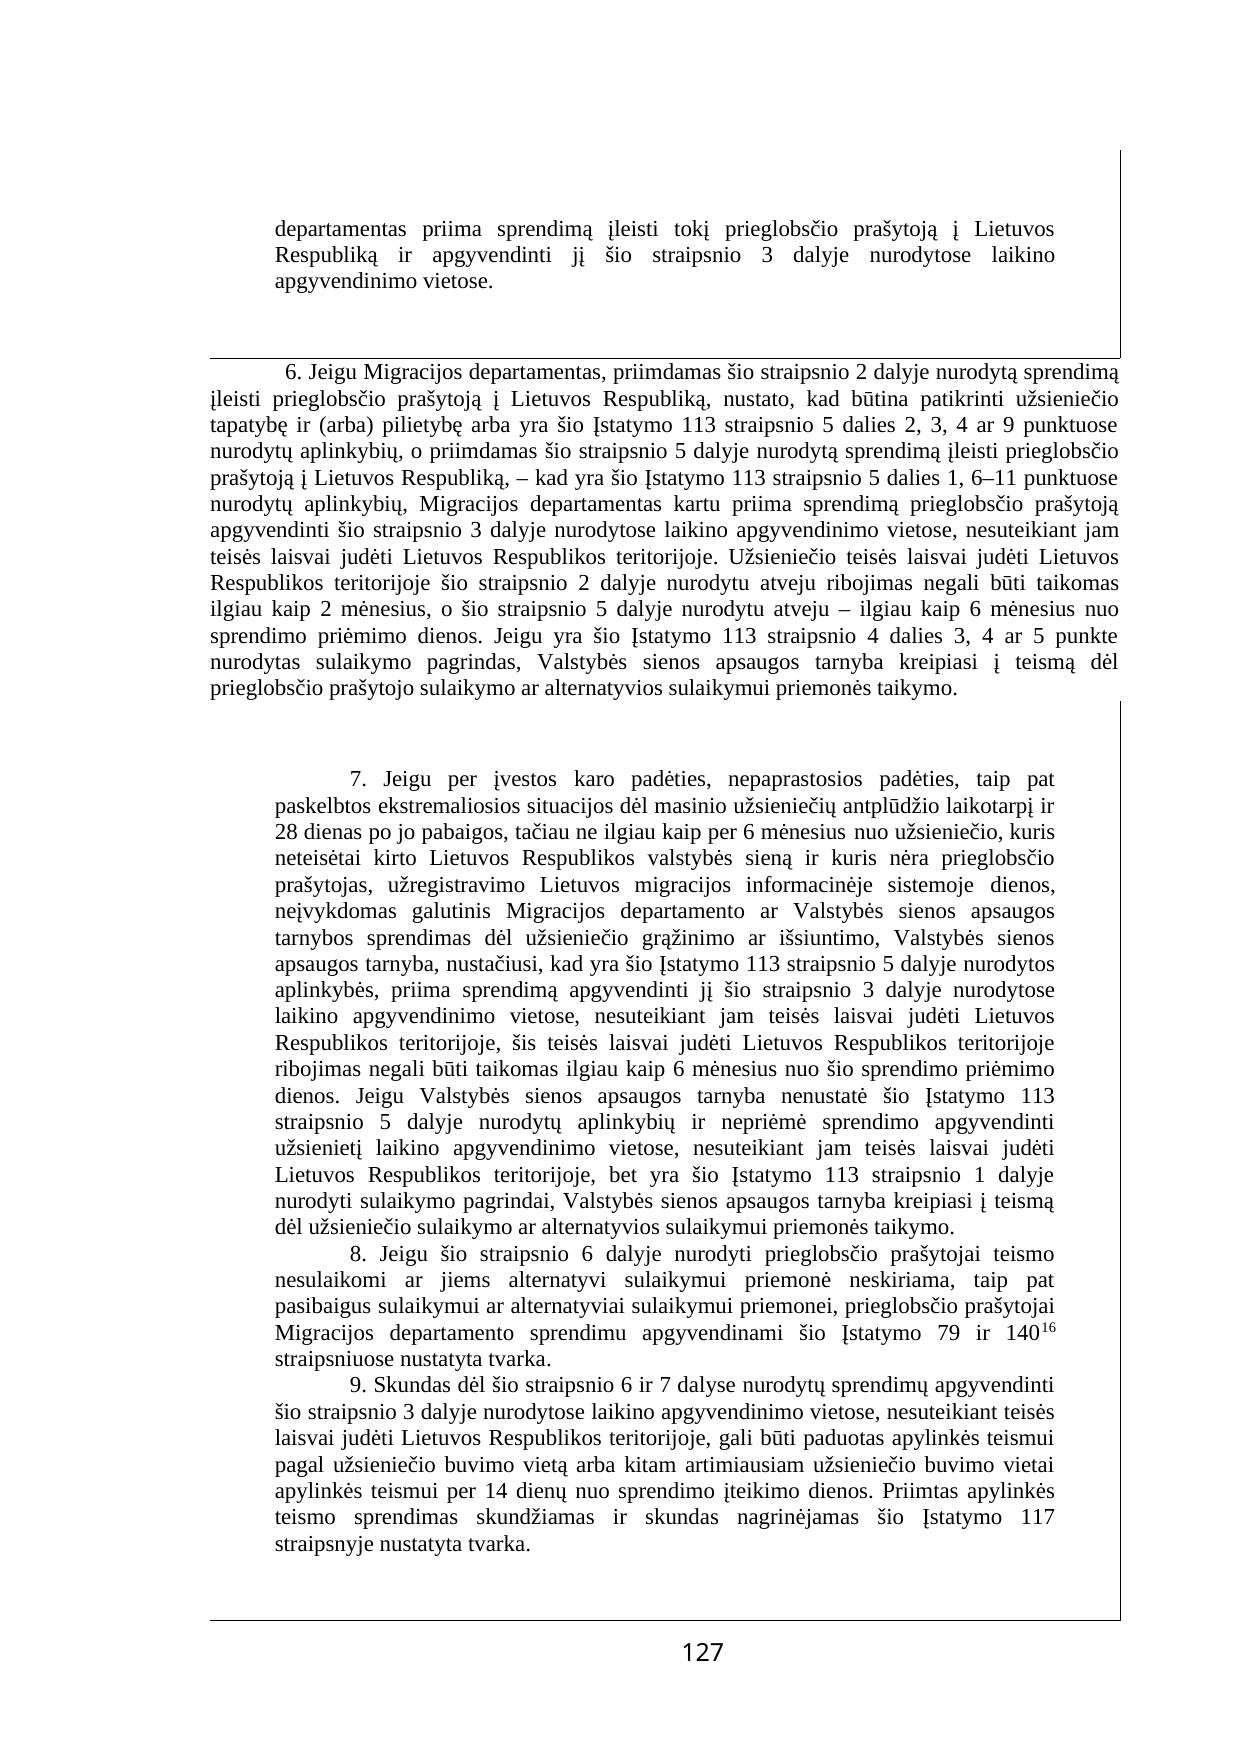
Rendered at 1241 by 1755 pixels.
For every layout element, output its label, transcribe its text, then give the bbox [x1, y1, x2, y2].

text 8. Jeigu šio straipsnio 6 dalyje nurodyti prieglobsčio prašytojai teismo nesulaikomi ar jiems alternatyvi sulaikymui priemonė neskiriama, taip pat pasibaigus sulaikymui ar alternatyviai sulaikymui priemonei, prieglobsčio prašytojai Migracijos departamento sprendimu apgyvendinami šio Įstatymo 79 ir 14016 straipsniuose nustatyta tvarka. [210, 1240, 1120, 1372]
text 7. Jeigu per įvestos karo padėties, nepaprastosios padėties, taip pat paskelbtos ekstremaliosios situacijos dėl masinio užsieniečių antplūdžio laikotarpį ir 28 dienas po jo pabaigos, tačiau ne ilgiau kaip per 6 mėnesius nuo užsieniečio, kuris neteisėtai kirto Lietuvos Respublikos valstybės sieną ir kuris nėra prieglobsčio prašytojas, užregistravimo Lietuvos migracijos informacinėje sistemoje dienos, neįvykdomas galutinis Migracijos departamento ar Valstybės sienos apsaugos tarnybos sprendimas dėl užsieniečio grąžinimo ar išsiuntimo, Valstybės sienos apsaugos tarnyba, nustačiusi, kad yra šio Įstatymo 113 straipsnio 5 dalyje nurodytos aplinkybės, priima sprendimą apgyvendinti jį šio straipsnio 3 dalyje nurodytose laikino apgyvendinimo vietose, nesuteikiant jam teisės laisvai judėti Lietuvos Respublikos teritorijoje, šis teisės laisvai judėti Lietuvos Respublikos teritorijoje ribojimas negali būti taikomas ilgiau kaip 6 mėnesius nuo šio sprendimo priėmimo dienos. Jeigu Valstybės sienos apsaugos tarnyba nenustatė šio Įstatymo 113 straipsnio 5 dalyje nurodytų aplinkybių ir nepriėmė sprendimo apgyvendinti užsienietį laikino apgyvendinimo vietose, nesuteikiant jam teisės laisvai judėti Lietuvos Respublikos teritorijoje, bet yra šio Įstatymo 113 straipsnio 1 dalyje nurodyti sulaikymo pagrindai, Valstybės sienos apsaugos tarnyba kreipiasi į teismą dėl užsieniečio sulaikymo ar alternatyvios sulaikymui priemonės taikymo. [210, 701, 1120, 1240]
text 6. Jeigu Migracijos departamentas, priimdamas šio straipsnio 2 dalyje nurodytą sprendimą įleisti prieglobsčio prašytoją į Lietuvos Respubliką, nustato, kad būtina patikrinti užsieniečio tapatybę ir (arba) pilietybę arba yra šio Įstatymo 113 straipsnio 5 dalies 2, 3, 4 ar 9 punktuose nurodytų aplinkybių, o priimdamas šio straipsnio 5 dalyje nurodytą sprendimą įleisti prieglobsčio prašytoją į Lietuvos Respubliką, – kad yra šio Įstatymo 113 straipsnio 5 dalies 1, 6–11 punktuose nurodytų aplinkybių, Migracijos departamentas kartu priima sprendimą prieglobsčio prašytoją apgyvendinti šio straipsnio 3 dalyje nurodytose laikino apgyvendinimo vietose, nesuteikiant jam teisės laisvai judėti Lietuvos Respublikos teritorijoje. Užsieniečio teisės laisvai judėti Lietuvos Respublikos teritorijoje šio straipsnio 2 dalyje nurodytu atveju ribojimas negali būti taikomas ilgiau kaip 2 mėnesius, o šio straipsnio 5 dalyje nurodytu atveju – ilgiau kaip 6 mėnesius nuo sprendimo priėmimo dienos. Jeigu yra šio Įstatymo 113 straipsnio 4 dalies 3, 4 ar 5 punkte nurodytas sulaikymo pagrindas, Valstybės sienos apsaugos tarnyba kreipiasi į teismą dėl prieglobsčio prašytojo sulaikymo ar alternatyvios sulaikymui priemonės taikymo. [210, 358, 1120, 701]
text departamentas priima sprendimą įleisti tokį prieglobsčio prašytoją į Lietuvos Respubliką ir apgyvendinti jį šio straipsnio 3 dalyje nurodytose laikino apgyvendinimo vietose. [210, 150, 1120, 358]
text 9. Skundas dėl šio straipsnio 6 ir 7 dalyse nurodytų sprendimų apgyvendinti šio straipsnio 3 dalyje nurodytose laikino apgyvendinimo vietose, nesuteikiant teisės laisvai judėti Lietuvos Respublikos teritorijoje, gali būti paduotas apylinkės teismui pagal užsieniečio buvimo vietą arba kitam artimiausiam užsieniečio buvimo vietai apylinkės teismui per 14 dienų nuo sprendimo įteikimo dienos. Priimtas apylinkės teismo sprendimas skundžiamas ir skundas nagrinėjamas šio Įstatymo 117 straipsnyje nustatyta tvarka. [210, 1372, 1120, 1620]
